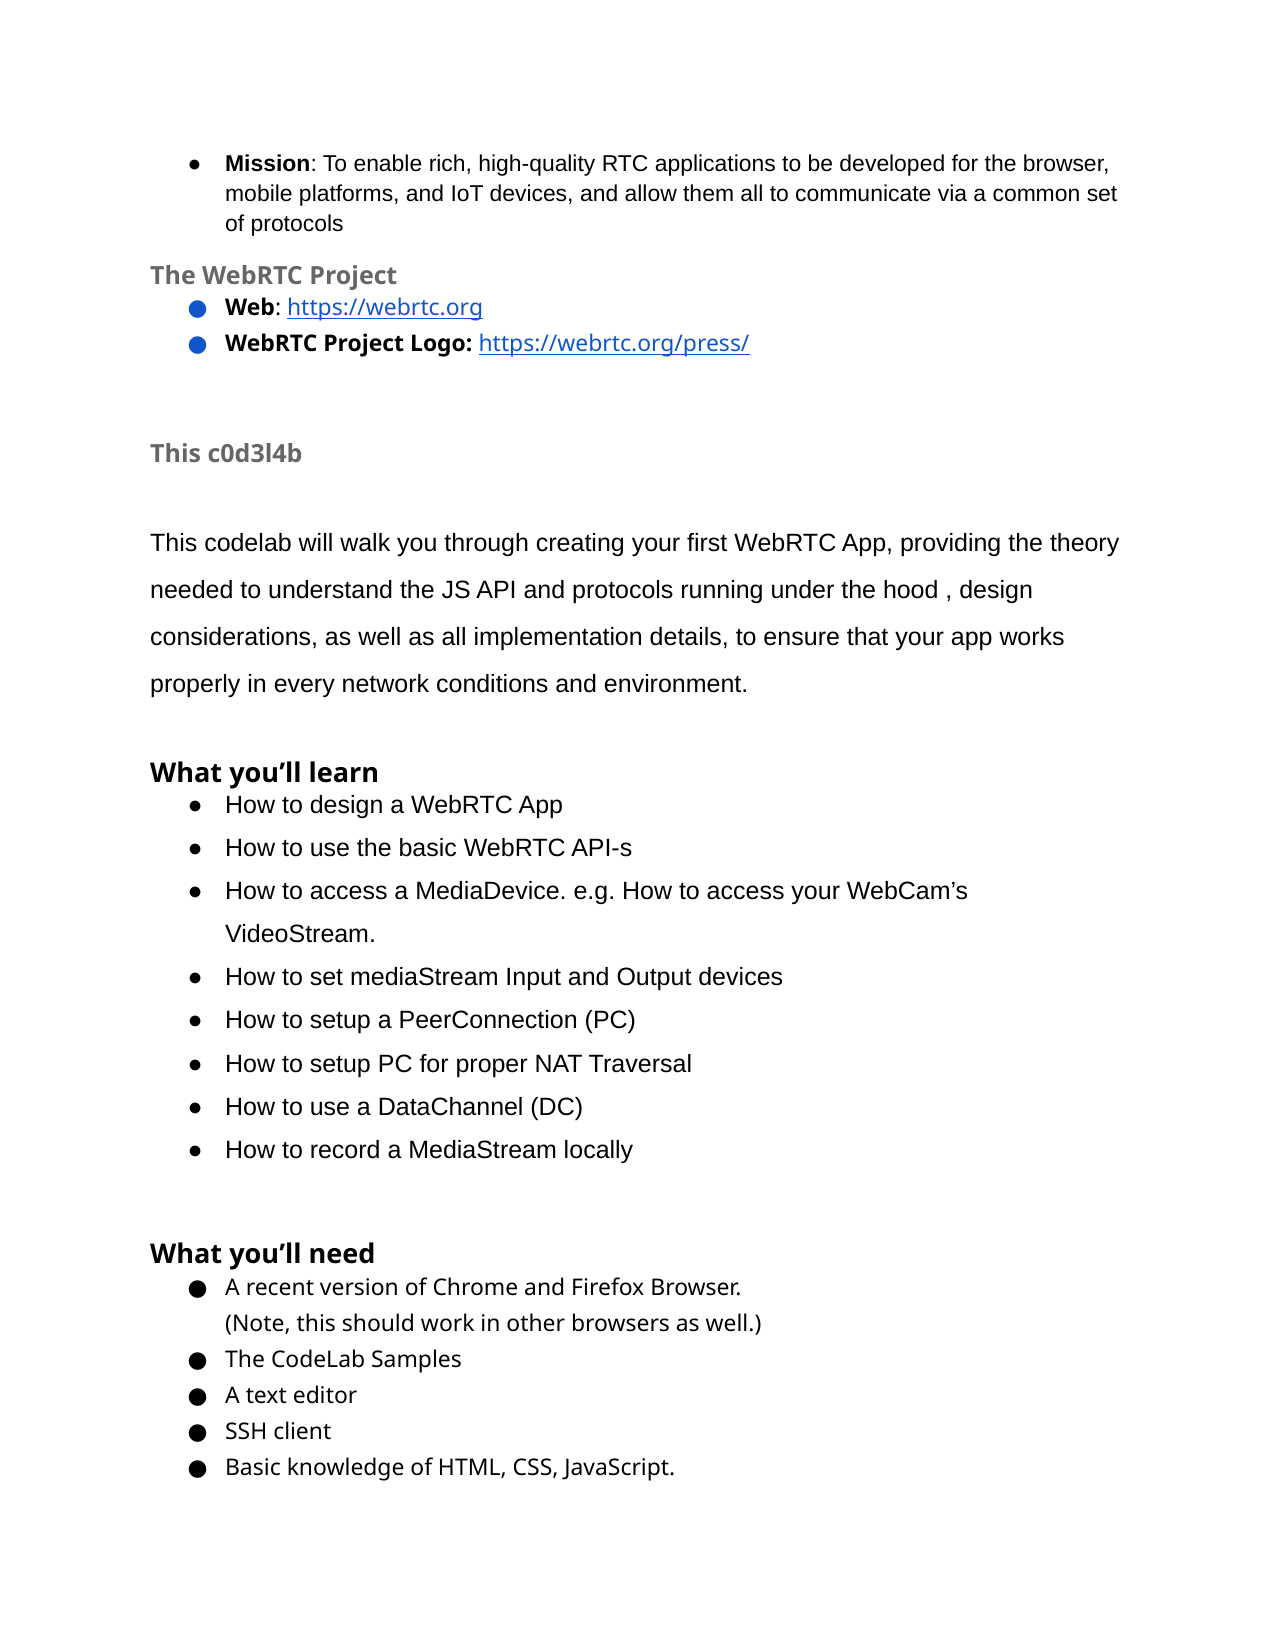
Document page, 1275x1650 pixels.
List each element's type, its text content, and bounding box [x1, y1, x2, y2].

list WebRTC Project Logo: https://webrtc.org/press/ [187, 327, 1125, 358]
list How to access a MediaDevice. e.g. How to access your WebCam’s VideoStream. [187, 876, 1125, 948]
list How to set mediaStream Input and Output devices [187, 962, 1125, 991]
text This codelab will walk you through creating your first WebRTC App, providing the theory needed to understand the JS API and protocols running under the hood , design considerations, as well as all implementation details, to ensure that your app works properly in every network conditions and environment. [150, 528, 1125, 697]
list How to setup a PeerConnection (PC) [187, 1006, 1125, 1034]
subtitle This c0d3l4b [150, 380, 1125, 469]
list SSH client [187, 1415, 1125, 1446]
list Basic knowledge of HTML, CSS, JavaScript. [187, 1451, 1125, 1482]
list The CodeLab Samples [187, 1343, 1125, 1374]
list How to record a MediaStream locally [187, 1135, 1125, 1164]
list How to use a DataChannel (DC) [187, 1092, 1125, 1121]
subtitle What you’ll learn [150, 753, 1125, 790]
list How to design a WebRTC App [187, 790, 1125, 819]
list A text editor [187, 1379, 1125, 1410]
subtitle The WebRTC Project [150, 257, 1125, 291]
list How to use the basic WebRTC API-s [187, 833, 1125, 862]
subtitle What you’ll need [150, 1234, 1125, 1271]
list How to setup PC for proper NAT Traversal [187, 1049, 1125, 1077]
list Mission: To enable rich, high-quality RTC applications to be developed for the browser, mobile platforms, and IoT devices, and allow them all to communicate via a common set of protocols [187, 150, 1125, 237]
list Web: https://webrtc.org [187, 291, 1125, 323]
list A recent version of Chrome and Firefox Browser. (Note, this should work in other browsers as well.) [187, 1271, 1125, 1338]
